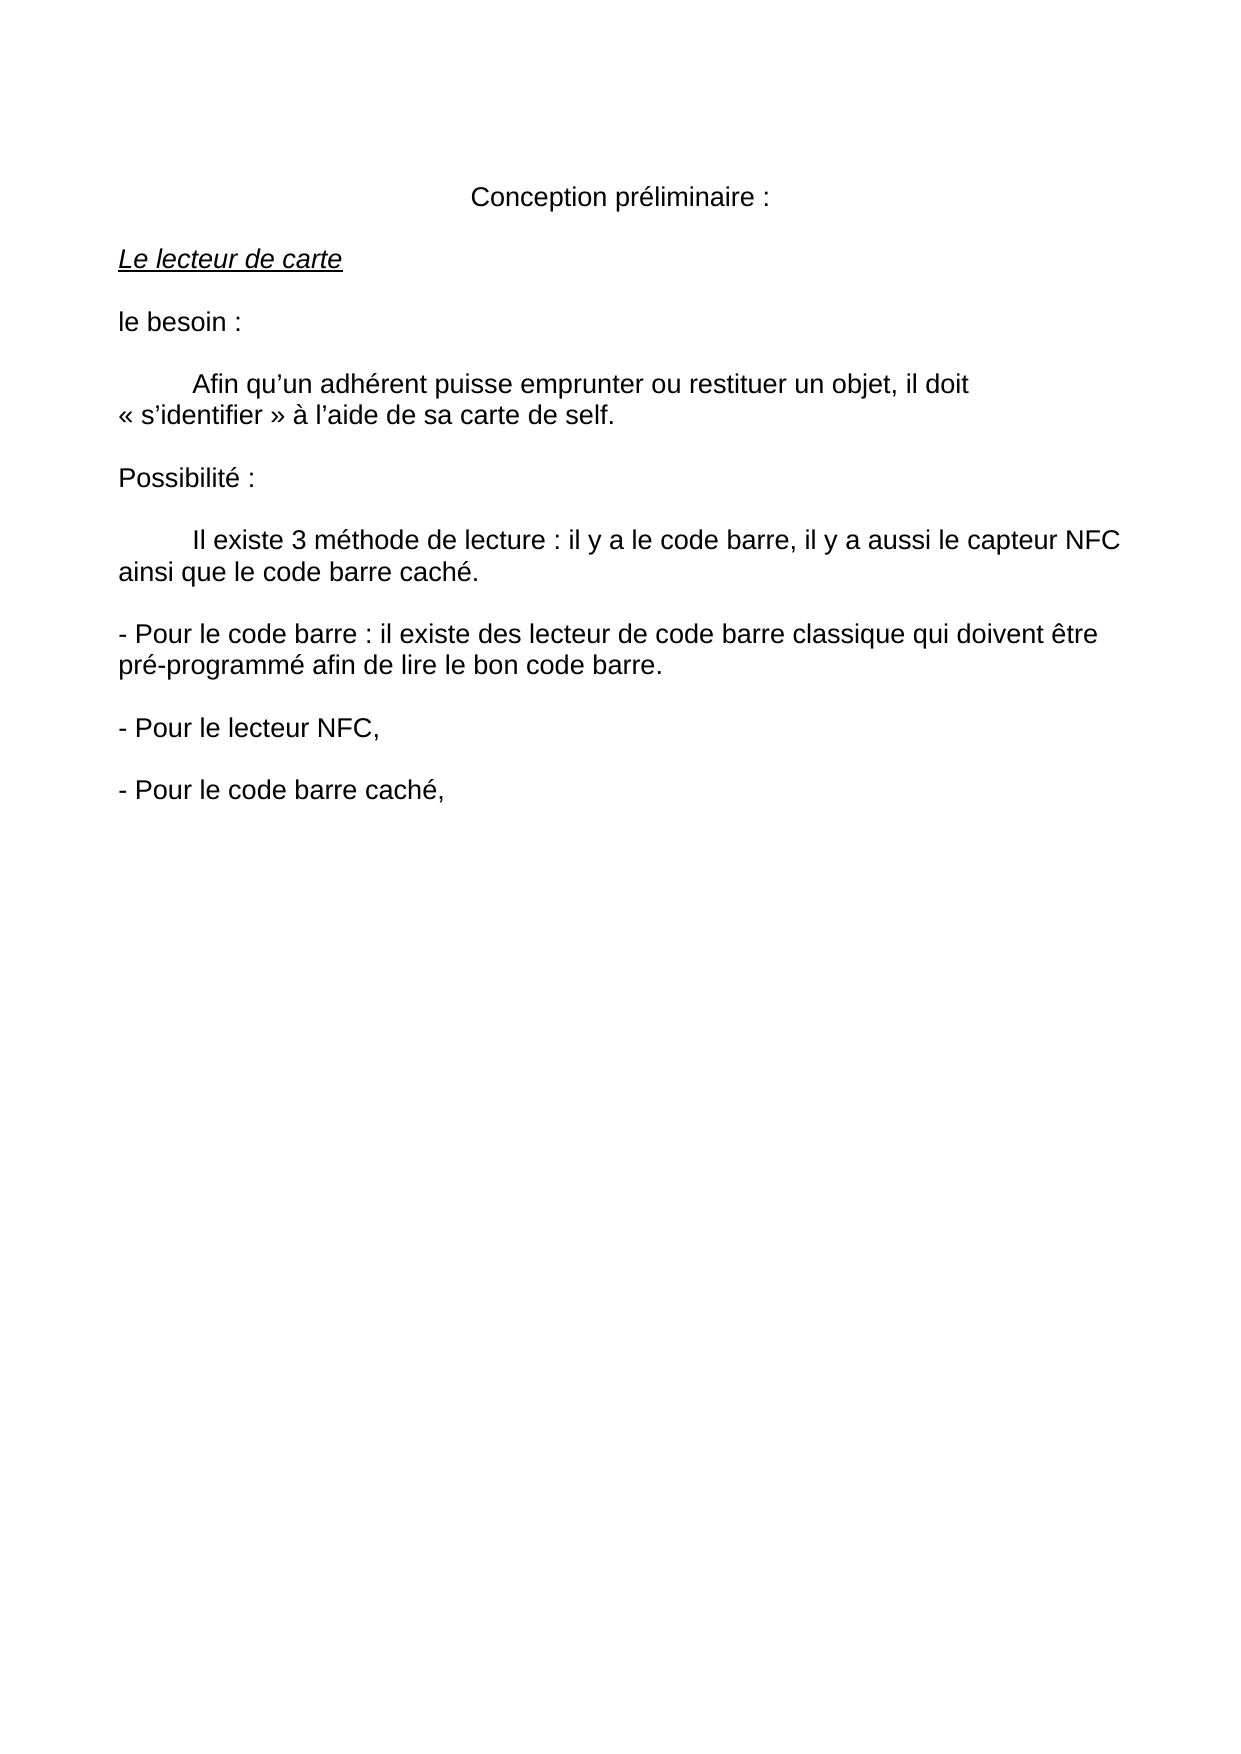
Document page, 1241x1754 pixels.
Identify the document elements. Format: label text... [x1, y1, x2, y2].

text Le lecteur de carte [118, 243, 1122, 274]
text Afin qu’un adhérent puisse emprunter ou restituer un objet, il doit « s’identifier » à l’aide de sa carte de self. [118, 368, 1122, 431]
text - Pour le code barre caché, [118, 774, 1122, 806]
text Il existe 3 méthode de lecture : il y a le code barre, il y a aussi le capteur NFC ainsi que le code barre caché. [118, 524, 1122, 587]
text Conception préliminaire : [118, 181, 1122, 212]
text - Pour le code barre : il existe des lecteur de code barre classique qui doivent être pré-programmé afin de lire le bon code barre. [118, 618, 1122, 681]
text le besoin : [118, 306, 1122, 337]
text Possibilité : [118, 462, 1122, 493]
text - Pour le lecteur NFC, [118, 712, 1122, 743]
